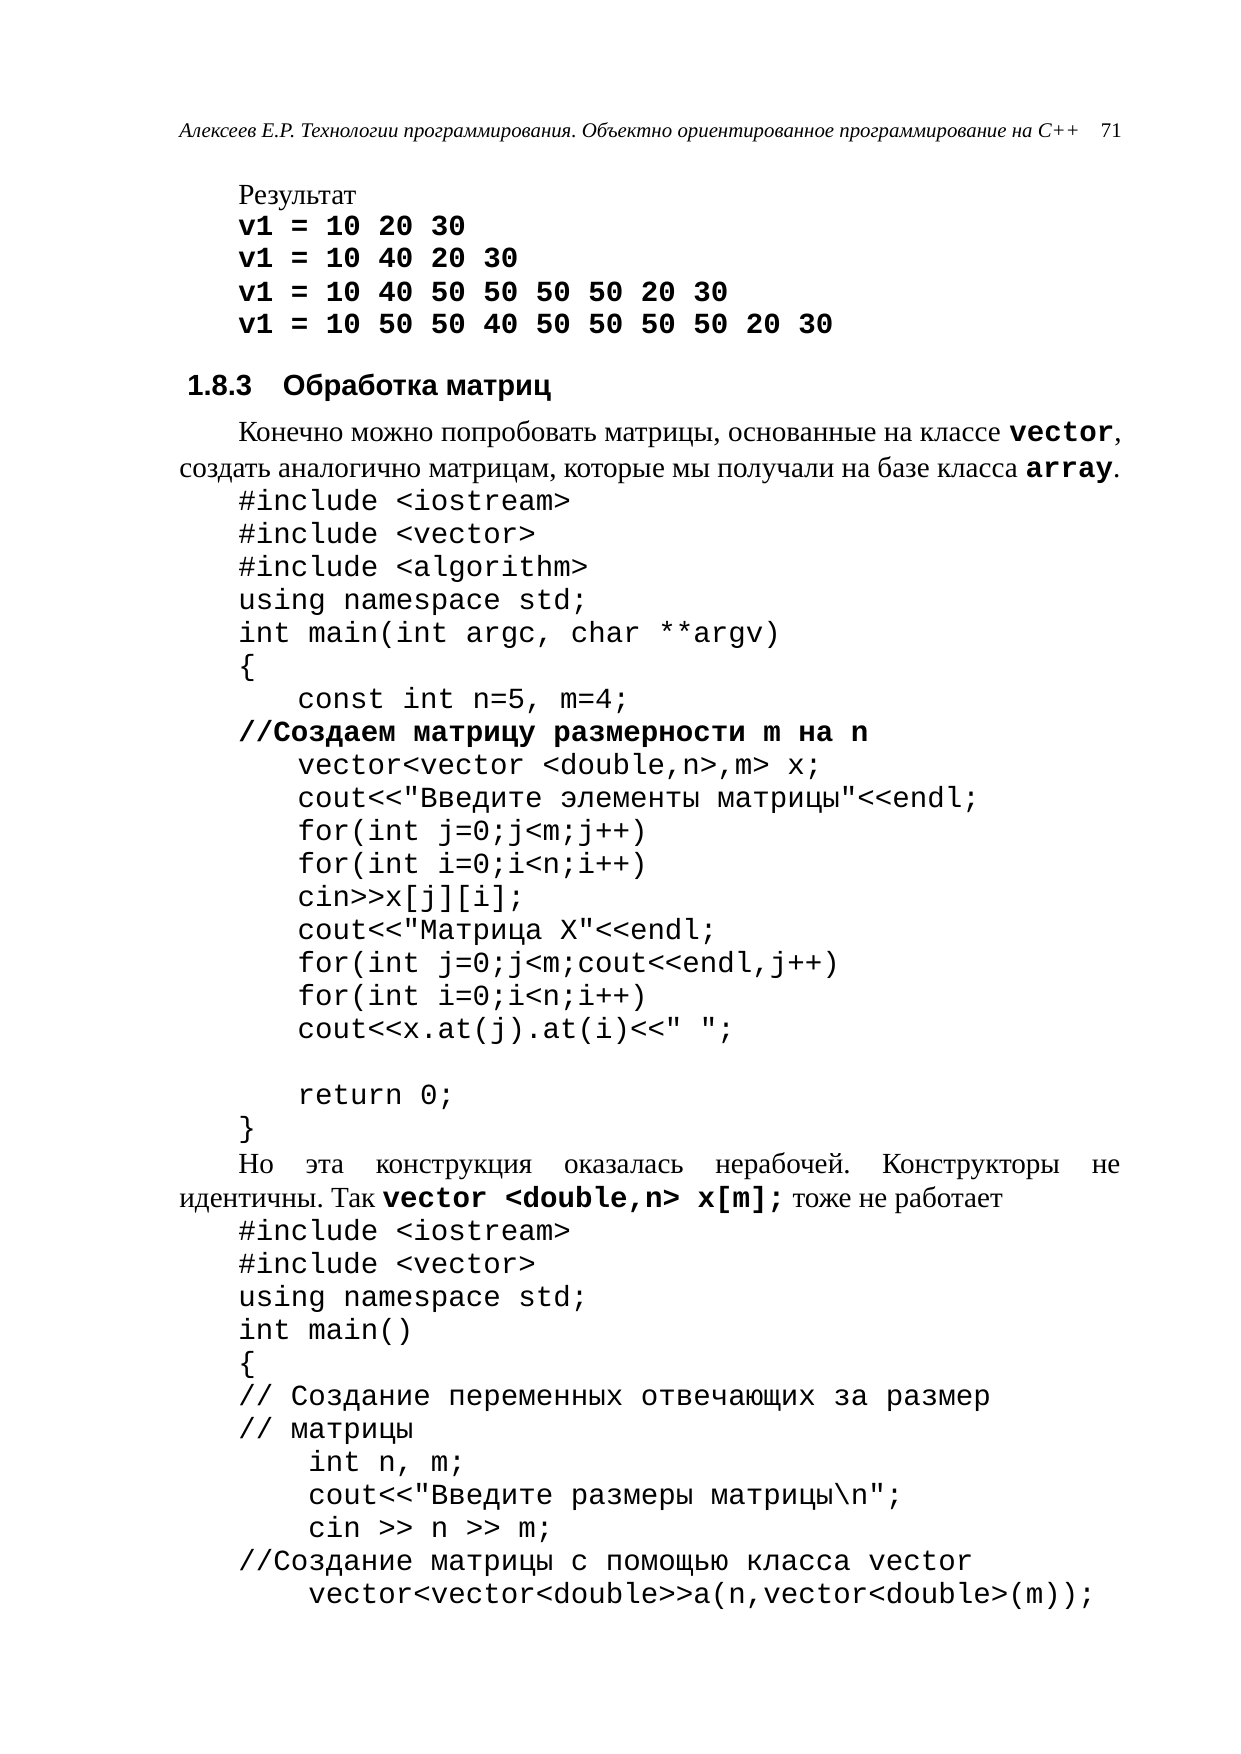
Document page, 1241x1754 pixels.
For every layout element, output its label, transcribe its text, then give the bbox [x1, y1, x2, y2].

text //Создание матрицы с помощью класса vector [238, 1546, 1121, 1579]
text int n, m; [238, 1447, 1121, 1480]
text // матрицы [238, 1414, 1121, 1447]
text v1 = 10 20 30 [238, 211, 1121, 244]
text return 0; [238, 1080, 1121, 1113]
text #include <algorithm> [238, 552, 1121, 585]
text v1 = 10 50 50 40 50 50 50 50 20 30 [238, 310, 1121, 343]
text vector<vector<double>>a(n,vector<double>(m)); [238, 1579, 1121, 1612]
text cout<<x.at(j).at(i)<<" "; [238, 1014, 1121, 1047]
text #include <vector> [238, 1249, 1121, 1282]
text for(int j=0;j<m;j++) [238, 816, 1121, 849]
text { [238, 1348, 1121, 1381]
text cout<<"Введите размеры матрицы\n"; [238, 1480, 1121, 1513]
text Конечно можно попробовать матрицы, основанные на классе vector, создать аналогично матрицам, которые мы получали на базе класса array. [179, 414, 1121, 486]
text using namespace std; [238, 585, 1121, 618]
text // Создание переменных отвечающих за размер [238, 1381, 1121, 1414]
text int main() [238, 1315, 1121, 1348]
text using namespace std; [238, 1282, 1121, 1315]
text for(int j=0;j<m;cout<<endl,j++) [238, 948, 1121, 981]
text cout<<"Введите элементы матрицы"<<endl; [238, 783, 1121, 816]
text int main(int argc, char **argv) [238, 618, 1121, 651]
text #include <iostream> [238, 1216, 1121, 1249]
text for(int i=0;i<n;i++) [238, 849, 1121, 882]
text //Создаем матрицу размерности m на n [238, 717, 1121, 750]
text for(int i=0;i<n;i++) [238, 981, 1121, 1014]
text v1 = 10 40 50 50 50 50 20 30 [238, 277, 1121, 310]
text Но эта конструкция оказалась нерабочей. Конструкторы не идентичны. Так vector <double,n> x[m]; тоже не работает [179, 1146, 1121, 1216]
text cout<<"Матрица X"<<endl; [238, 915, 1121, 948]
text #include <iostream> [238, 486, 1121, 519]
text #include <vector> [238, 519, 1121, 552]
text vector<vector <double,n>,m> x; [238, 750, 1121, 783]
text Результат [179, 177, 1121, 211]
text v1 = 10 40 20 30 [238, 244, 1121, 277]
text { [238, 651, 1121, 684]
text cin>>x[j][i]; [238, 882, 1121, 915]
text } [238, 1113, 1121, 1146]
text const int n=5, m=4; [238, 684, 1121, 717]
text cin >> n >> m; [238, 1513, 1121, 1546]
subtitle Обработка матриц [179, 368, 1121, 401]
